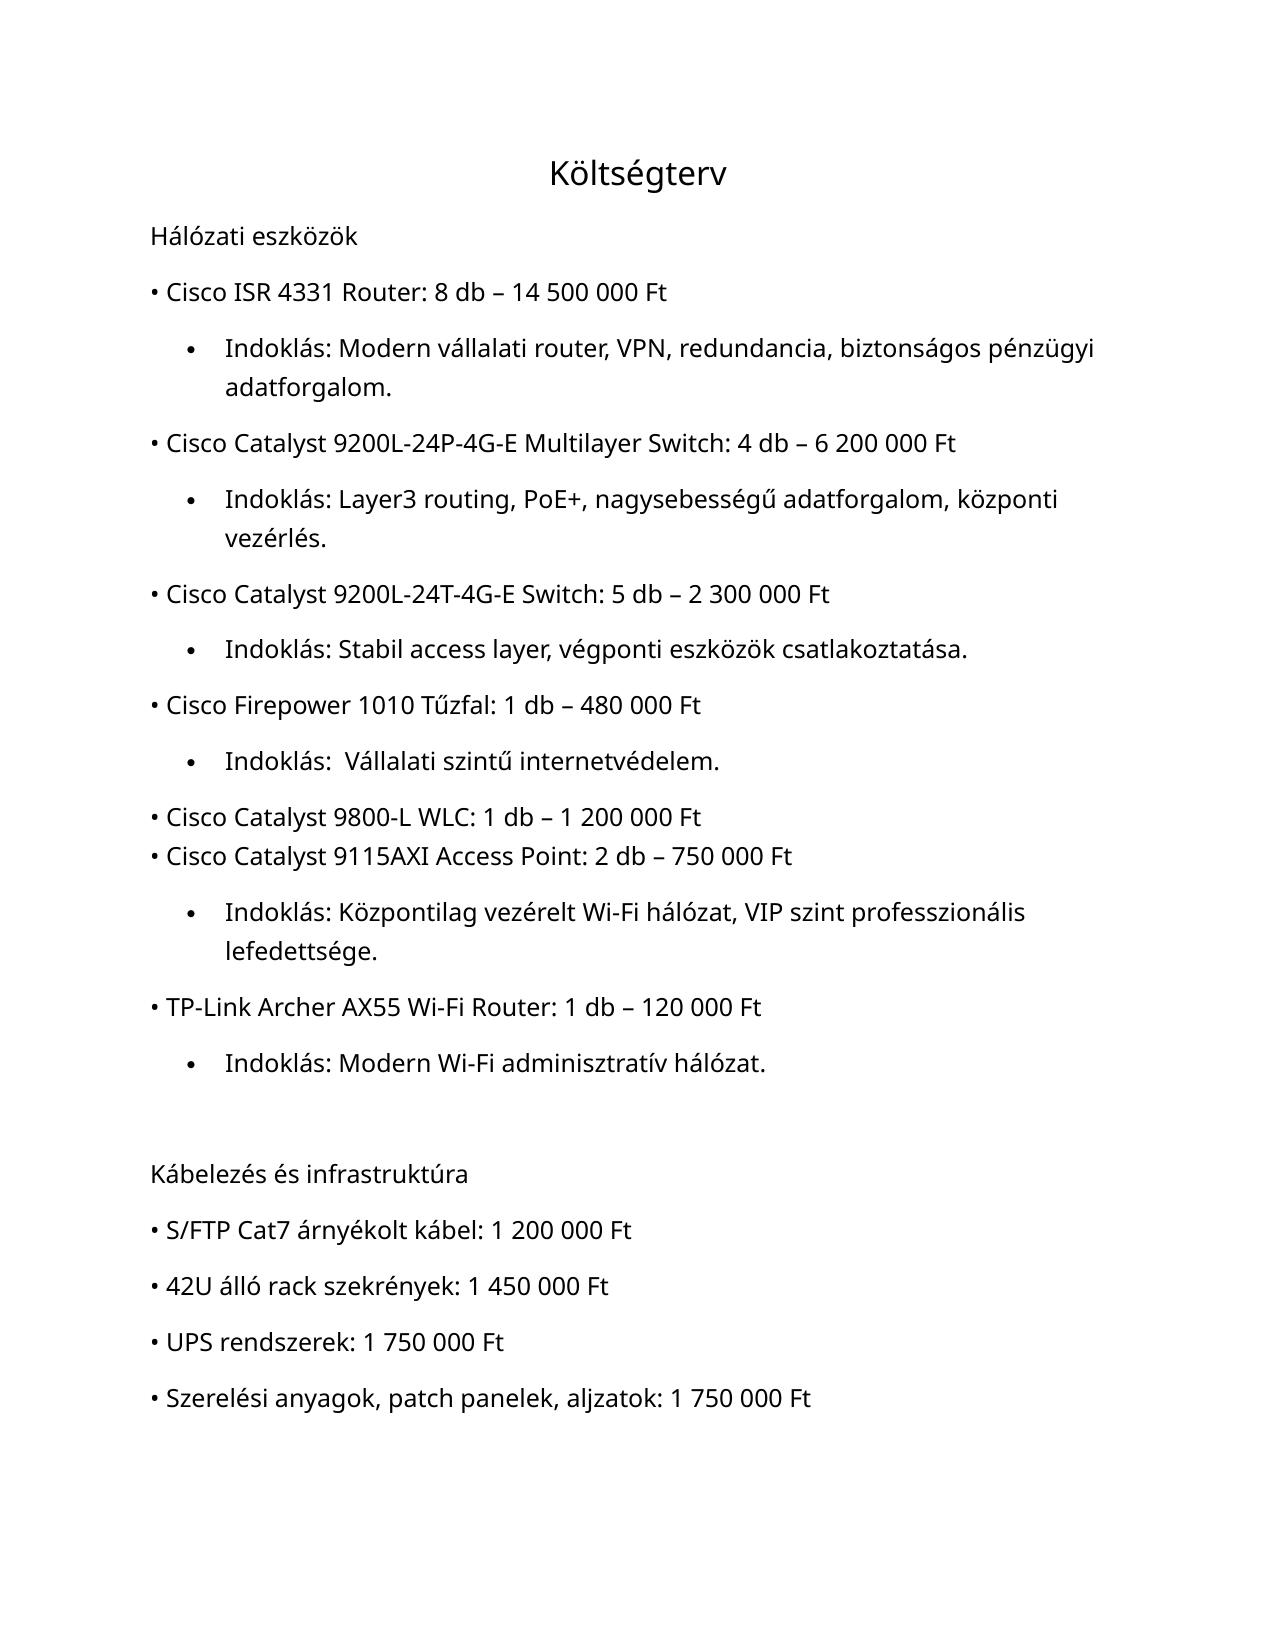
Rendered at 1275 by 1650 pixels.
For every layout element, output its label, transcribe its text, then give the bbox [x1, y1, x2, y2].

text Kábelezés és infrastruktúra [150, 1157, 1125, 1191]
text • S/FTP Cat7 árnyékolt kábel: 1 200 000 Ft [150, 1213, 1125, 1247]
text • Cisco Catalyst 9200L-24P-4G-E Multilayer Switch: 4 db – 6 200 000 Ft [150, 426, 1125, 459]
text Hálózati eszközök [150, 219, 1125, 253]
list Indoklás: Vállalati szintű internetvédelem. [187, 744, 1125, 778]
text • Cisco Firepower 1010 Tűzfal: 1 db – 480 000 Ft [150, 688, 1125, 722]
text • Cisco Catalyst 9200L-24T-4G-E Switch: 5 db – 2 300 000 Ft [150, 576, 1125, 610]
text • Cisco ISR 4331 Router: 8 db – 14 500 000 Ft [150, 275, 1125, 309]
list Indoklás: Modern Wi-Fi adminisztratív hálózat. [187, 1046, 1125, 1079]
text • 42U álló rack szekrények: 1 450 000 Ft [150, 1269, 1125, 1303]
text • Cisco Catalyst 9800-L WLC: 1 db – 1 200 000 Ft • Cisco Catalyst 9115AXI Access Point: 2 db – 750 000 Ft [150, 800, 1125, 873]
text Költségterv [150, 150, 1125, 195]
list Indoklás: Modern vállalati router, VPN, redundancia, biztonságos pénzügyi adatforgalom. [187, 331, 1125, 404]
list Indoklás: Stabil access layer, végponti eszközök csatlakoztatása. [187, 632, 1125, 666]
text • TP-Link Archer AX55 Wi-Fi Router: 1 db – 120 000 Ft [150, 990, 1125, 1024]
text • UPS rendszerek: 1 750 000 Ft [150, 1325, 1125, 1359]
text • Szerelési anyagok, patch panelek, aljzatok: 1 750 000 Ft [150, 1381, 1125, 1414]
list Indoklás: Layer3 routing, PoE+, nagysebességű adatforgalom, központi vezérlés. [187, 481, 1125, 554]
list Indoklás: Központilag vezérelt Wi-Fi hálózat, VIP szint professzionális lefedettsége. [187, 895, 1125, 968]
